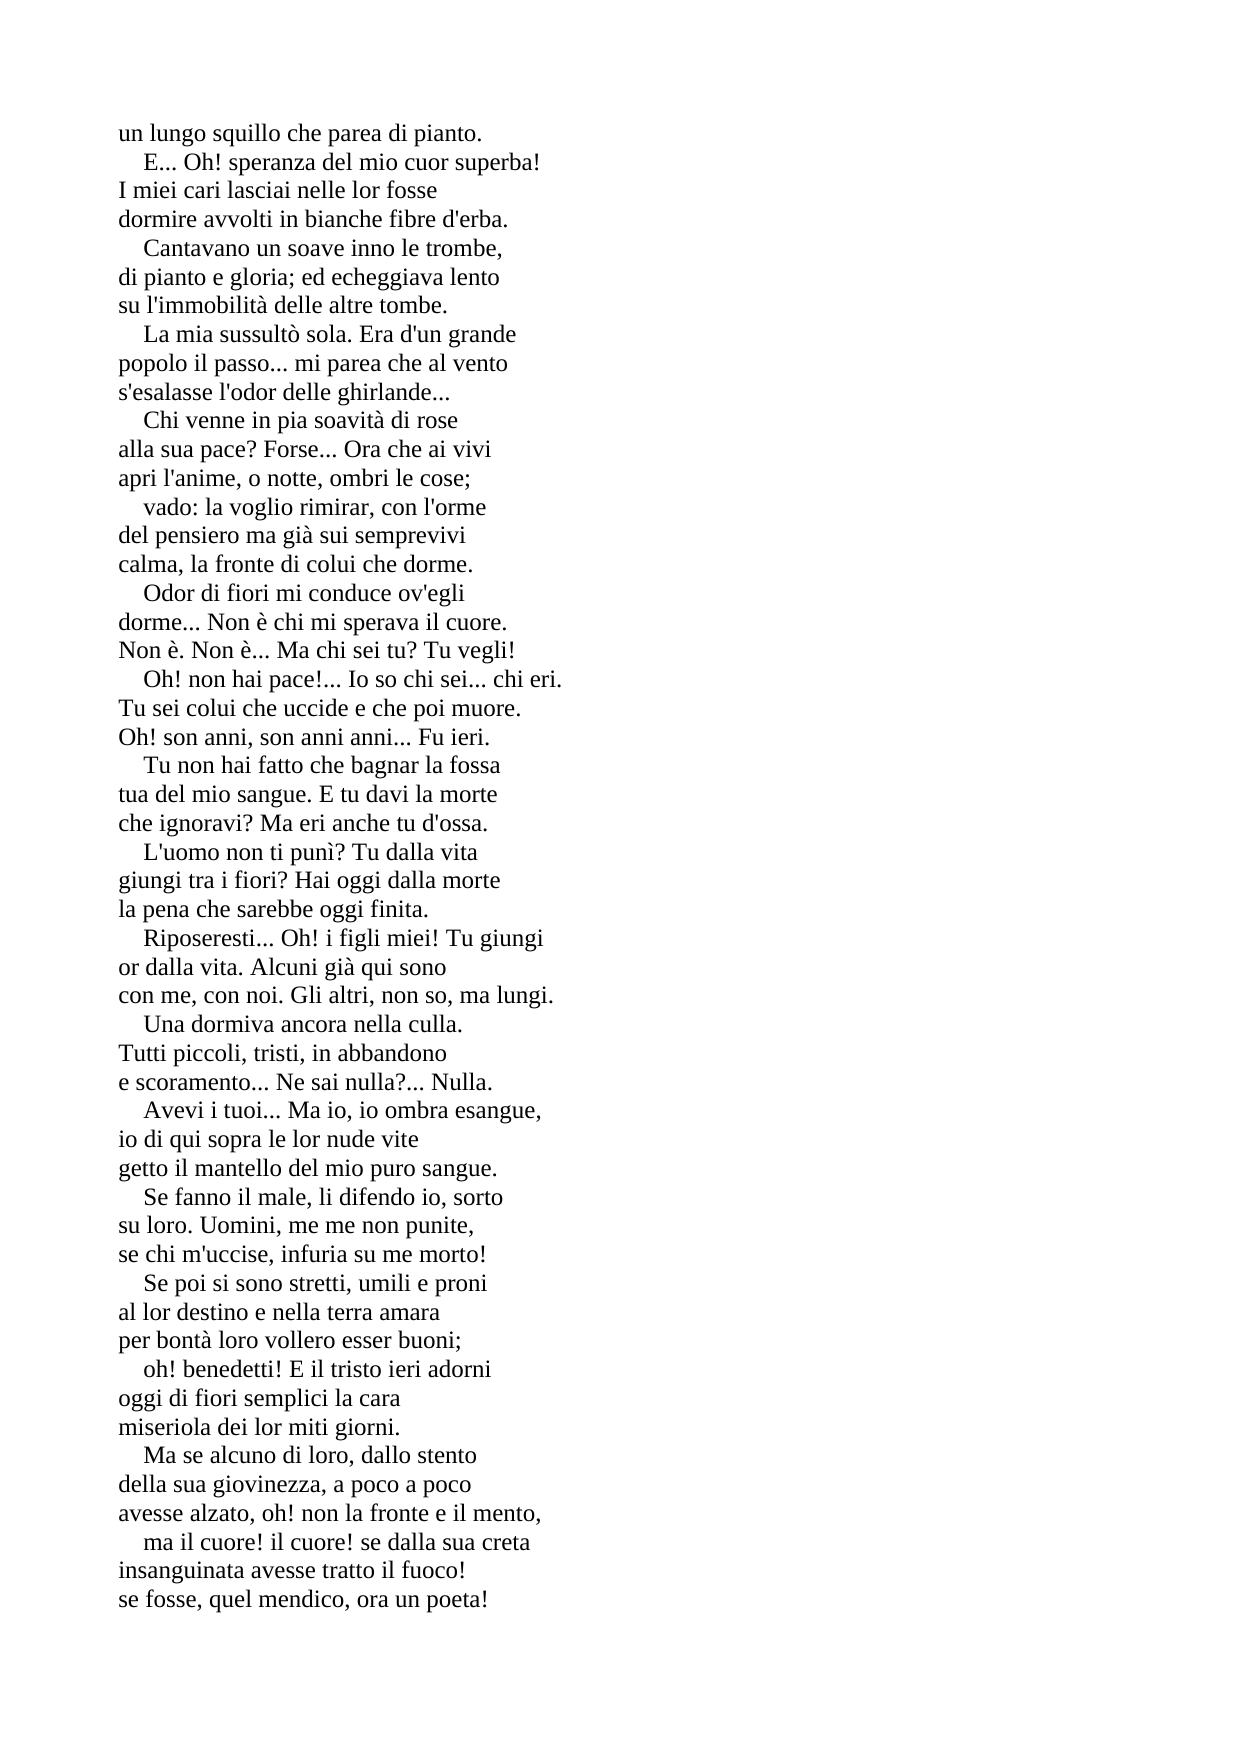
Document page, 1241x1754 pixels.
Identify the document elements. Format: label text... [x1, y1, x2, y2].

text giungi tra i fiori? Hai oggi dalla morte [118, 866, 1122, 894]
text al lor destino e nella terra amara [118, 1297, 1122, 1326]
text dorme... Non è chi mi sperava il cuore. [118, 607, 1122, 636]
text s'esalasse l'odor delle ghirlande... [118, 377, 1122, 406]
text Tutti piccoli, tristi, in abbandono [118, 1038, 1122, 1067]
text alla sua pace? Forse... Ora che ai vivi [118, 434, 1122, 463]
text se chi m'uccise, infuria su me morto! [118, 1239, 1122, 1268]
text I miei cari lasciai nelle lor fosse [118, 176, 1122, 204]
text oggi di fiori semplici la cara [118, 1383, 1122, 1412]
text oh! benedetti! E il tristo ieri adorni [118, 1354, 1122, 1383]
text apri l'anime, o notte, ombri le cose; [118, 463, 1122, 492]
text La mia sussultò sola. Era d'un grande [118, 319, 1122, 348]
text tua del mio sangue. E tu davi la morte [118, 779, 1122, 808]
text Ma se alcuno di loro, dallo stento [118, 1441, 1122, 1469]
text Cantavano un soave inno le trombe, [118, 233, 1122, 262]
text E... Oh! speranza del mio cuor superba! [118, 147, 1122, 176]
text di pianto e gloria; ed echeggiava lento [118, 262, 1122, 291]
text Tu sei colui che uccide e che poi muore. [118, 693, 1122, 722]
text insanguinata avesse tratto il fuoco! [118, 1556, 1122, 1584]
text per bontà loro vollero esser buoni; [118, 1326, 1122, 1354]
text Una dormiva ancora nella culla. [118, 1009, 1122, 1038]
text Odor di fiori mi conduce ov'egli [118, 578, 1122, 607]
text calma, la fronte di colui che dorme. [118, 549, 1122, 578]
text Avevi i tuoi... Ma io, io ombra esangue, [118, 1096, 1122, 1124]
text avesse alzato, oh! non la fronte e il mento, [118, 1498, 1122, 1527]
text che ignoravi? Ma eri anche tu d'ossa. [118, 808, 1122, 837]
text or dalla vita. Alcuni già qui sono [118, 952, 1122, 981]
text vado: la voglio rimirar, con l'orme [118, 492, 1122, 521]
text Se poi si sono stretti, umili e proni [118, 1268, 1122, 1297]
text L'uomo non ti punì? Tu dalla vita [118, 837, 1122, 866]
text con me, con noi. Gli altri, non so, ma lungi. [118, 981, 1122, 1009]
text Oh! son anni, son anni anni... Fu ieri. [118, 722, 1122, 751]
text su loro. Uomini, me me non punite, [118, 1211, 1122, 1239]
text e scoramento... Ne sai nulla?... Nulla. [118, 1067, 1122, 1096]
text Oh! non hai pace!... Io so chi sei... chi eri. [118, 664, 1122, 693]
text la pena che sarebbe oggi finita. [118, 894, 1122, 923]
text getto il mantello del mio puro sangue. [118, 1153, 1122, 1182]
text Chi venne in pia soavità di rose [118, 406, 1122, 434]
text io di qui sopra le lor nude vite [118, 1124, 1122, 1153]
text della sua giovinezza, a poco a poco [118, 1469, 1122, 1498]
text Riposeresti... Oh! i figli miei! Tu giungi [118, 923, 1122, 952]
text Tu non hai fatto che bagnar la fossa [118, 751, 1122, 779]
text popolo il passo... mi parea che al vento [118, 348, 1122, 377]
text miseriola dei lor miti giorni. [118, 1412, 1122, 1441]
text dormire avvolti in bianche fibre d'erba. [118, 204, 1122, 233]
text ma il cuore! il cuore! se dalla sua creta [118, 1527, 1122, 1556]
text su l'immobilità delle altre tombe. [118, 291, 1122, 319]
text se fosse, quel mendico, ora un poeta! [118, 1584, 1122, 1613]
text Non è. Non è... Ma chi sei tu? Tu vegli! [118, 636, 1122, 664]
text del pensiero ma già sui semprevivi [118, 521, 1122, 549]
text un lungo squillo che parea di pianto. [118, 118, 1122, 147]
text Se fanno il male, li difendo io, sorto [118, 1182, 1122, 1211]
